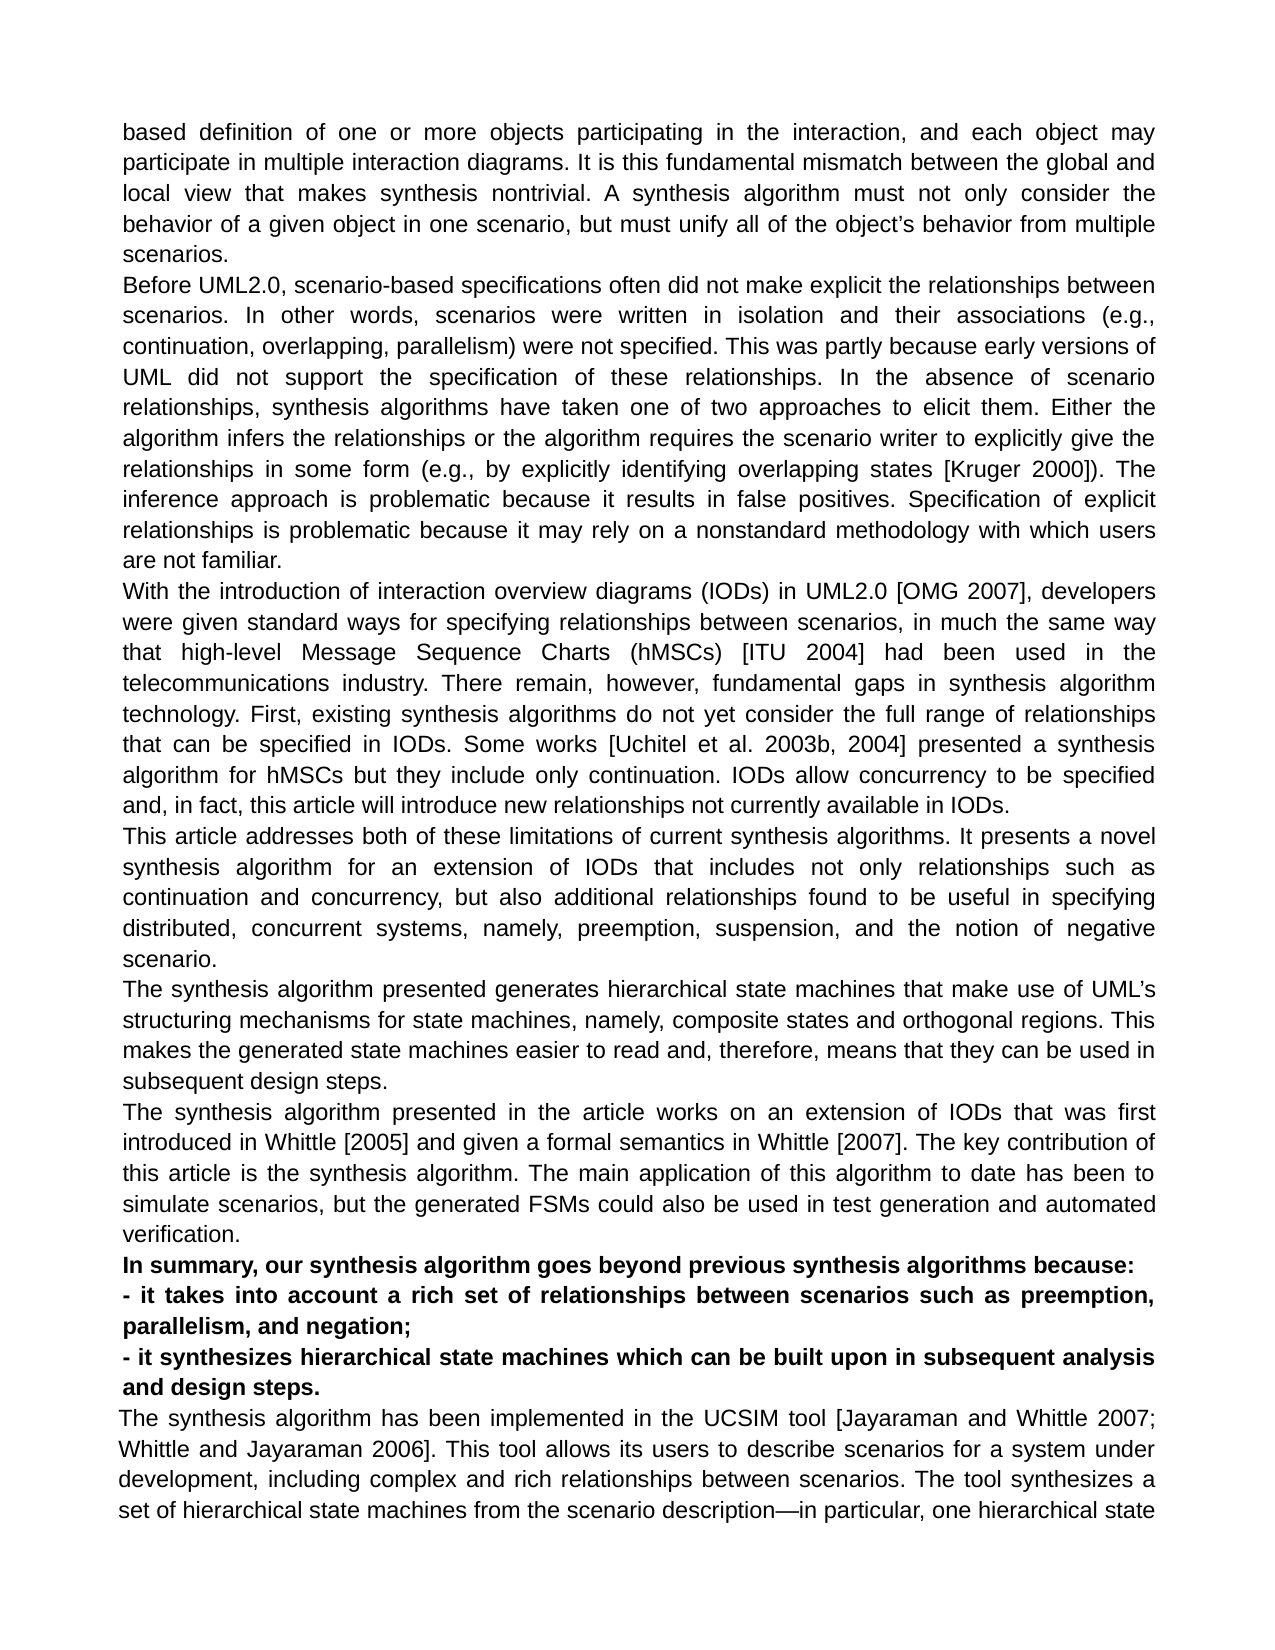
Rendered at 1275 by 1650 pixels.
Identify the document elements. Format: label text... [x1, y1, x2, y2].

text - it synthesizes hierarchical state machines which can be built upon in subsequent analysis and design steps. [122, 1343, 1157, 1401]
text The synthesis algorithm presented in the article works on an extension of IODs that was first introduced in Whittle [2005] and given a formal semantics in Whittle [2007]. The key contribution of this article is the synthesis algorithm. The main application of this algorithm to date has been to simulate scenarios, but the generated FSMs could also be used in test generation and automated verification. [122, 1098, 1157, 1247]
text In summary, our synthesis algorithm goes beyond previous synthesis algorithms because: [122, 1251, 1157, 1278]
text based definition of one or more objects participating in the interaction, and each object may participate in multiple interaction diagrams. It is this fundamental mismatch between the global and local view that makes synthesis nontrivial. A synthesis algorithm must not only consider the behavior of a given object in one scenario, but must unify all of the object’s behavior from multiple scenarios. [122, 118, 1157, 267]
text The synthesis algorithm has been implemented in the UCSIM tool [Jayaraman and Whittle 2007; Whittle and Jayaraman 2006]. This tool allows its users to describe scenarios for a system under development, including complex and rich relationships between scenarios. The tool synthesizes a set of hierarchical state machines from the scenario description—in particular, one hierarchical state [118, 1404, 1157, 1523]
text The synthesis algorithm presented generates hierarchical state machines that make use of UML’s structuring mechanisms for state machines, namely, composite states and orthogonal regions. This makes the generated state machines easier to read and, therefore, means that they can be used in subsequent design steps. [122, 976, 1157, 1094]
text This article addresses both of these limitations of current synthesis algorithms. It presents a novel synthesis algorithm for an extension of IODs that includes not only relationships such as continuation and concurrency, but also additional relationships found to be useful in specifying distributed, concurrent systems, namely, preemption, suspension, and the notion of negative scenario. [122, 822, 1157, 972]
text - it takes into account a rich set of relationships between scenarios such as preemption, parallelism, and negation; [122, 1282, 1157, 1339]
text With the introduction of interaction overview diagrams (IODs) in UML2.0 [OMG 2007], developers were given standard ways for specifying relationships between scenarios, in much the same way that high-level Message Sequence Charts (hMSCs) [ITU 2004] had been used in the telecommunications industry. There remain, however, fundamental gaps in synthesis algorithm technology. First, existing synthesis algorithms do not yet consider the full range of relationships that can be specified in IODs. Some works [Uchitel et al. 2003b, 2004] presented a synthesis algorithm for hMSCs but they include only continuation. IODs allow concurrency to be specified and, in fact, this article will introduce new relationships not currently available in IODs. [122, 577, 1157, 819]
text Before UML2.0, scenario-based specifications often did not make explicit the relationships between scenarios. In other words, scenarios were written in isolation and their associations (e.g., continuation, overlapping, parallelism) were not specified. This was partly because early versions of UML did not support the specification of these relationships. In the absence of scenario relationships, synthesis algorithms have taken one of two approaches to elicit them. Either the algorithm infers the relationships or the algorithm requires the scenario writer to explicitly give the relationships in some form (e.g., by explicitly identifying overlapping states [Kruger 2000]). The inference approach is problematic because it results in false positives. Specification of explicit relationships is problematic because it may rely on a nonstandard methodology with which users are not familiar. [122, 271, 1157, 574]
